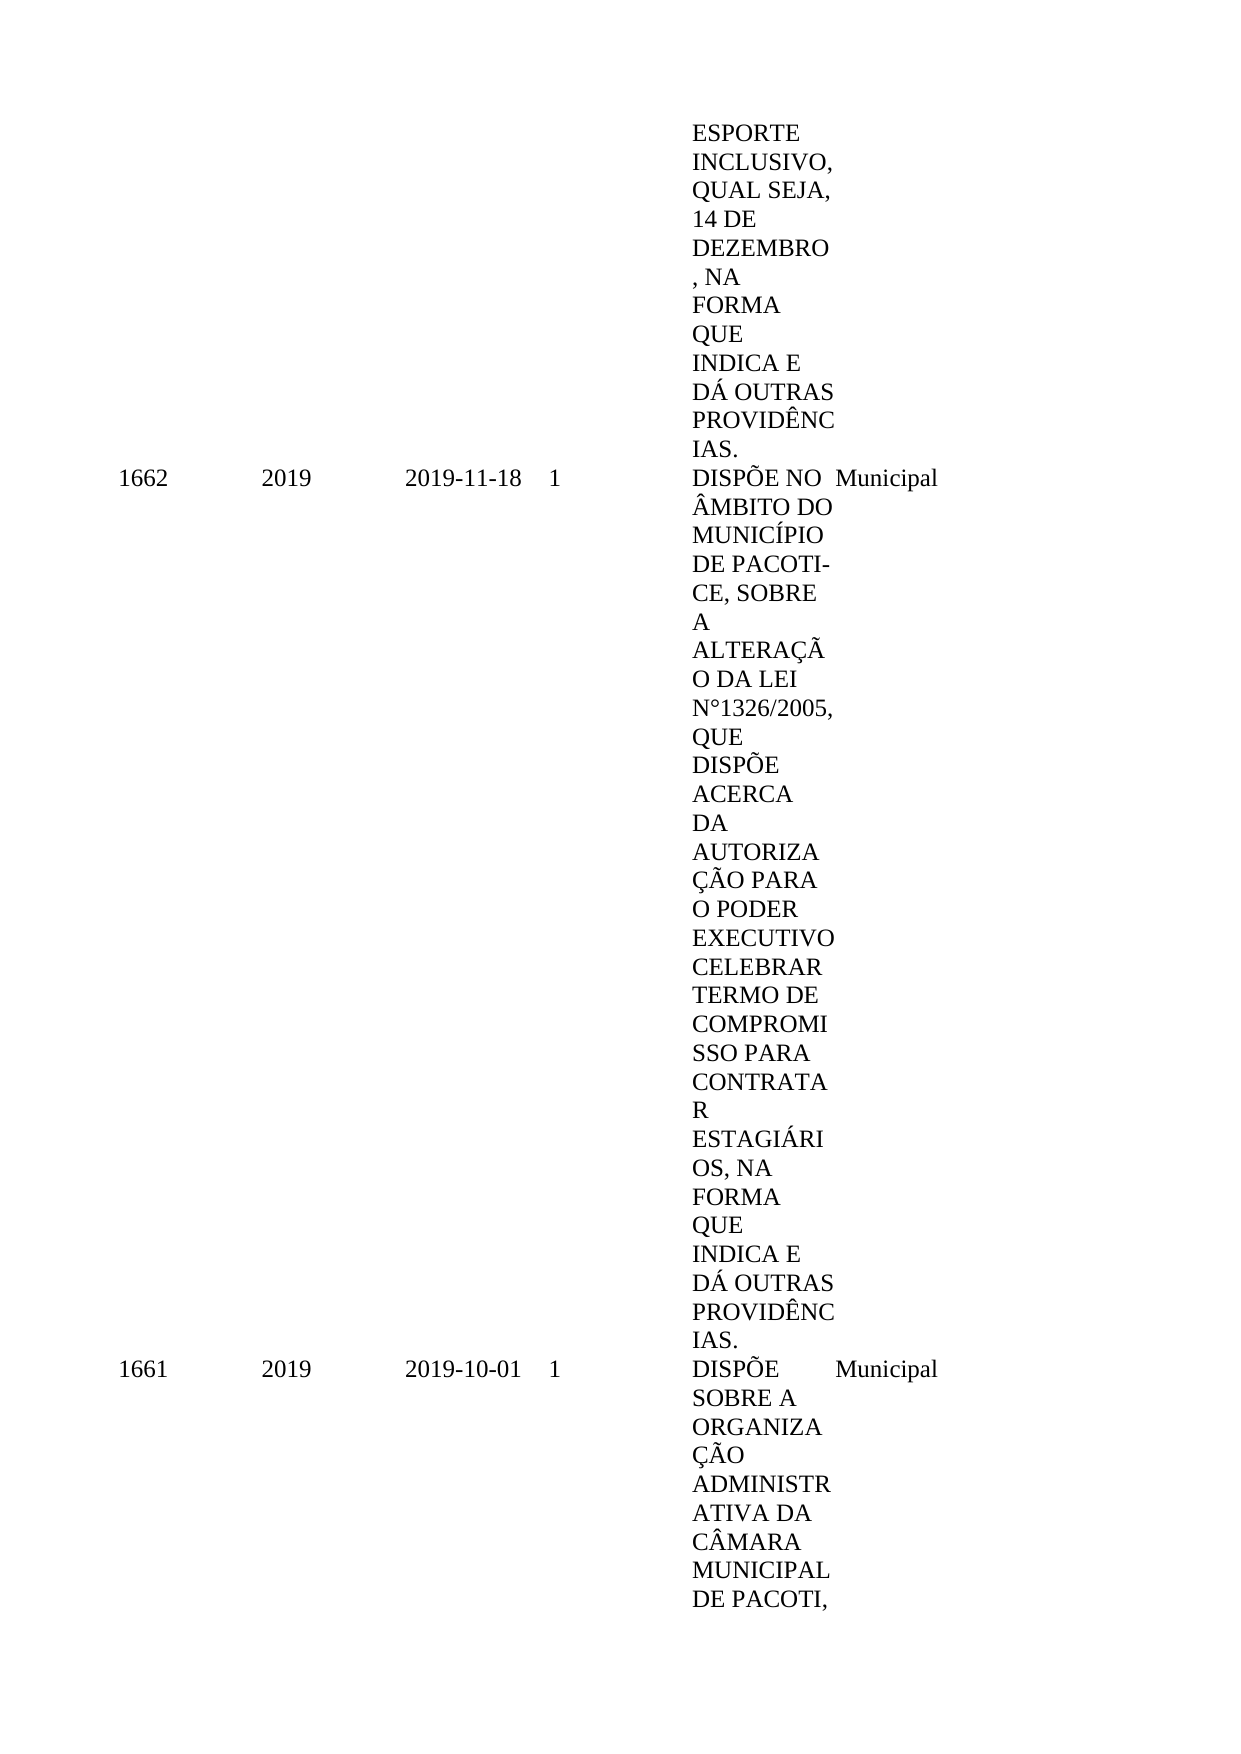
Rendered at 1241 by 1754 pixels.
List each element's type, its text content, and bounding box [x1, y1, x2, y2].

table_cell 1662 [118, 463, 261, 1354]
table_cell [835, 118, 979, 463]
table_cell 2019 [261, 1354, 405, 1613]
table_cell 2019 [261, 463, 405, 1354]
table_cell 2019-10-01 [405, 1354, 548, 1613]
table_cell Municipal [835, 1354, 979, 1613]
table_cell DISPÕE NO ÂMBITO DO MUNICÍPIO DE PACOTI-CE, SOBRE A ALTERAÇÃO DA LEI N°1326/2005, QUE DISPÕE ACERCA DA AUTORIZAÇÃO PARA O PODER EXECUTIVO CELEBRAR TERMO DE COMPROMISSO PARA CONTRATAR ESTAGIÁRIOS, NA FORMA QUE INDICA E DÁ OUTRAS PROVIDÊNCIAS. [692, 463, 835, 1354]
table_cell 1 [548, 463, 692, 1354]
table_cell [979, 118, 1122, 463]
table_cell 2019-11-18 [405, 463, 548, 1354]
table_cell Municipal [835, 463, 979, 1354]
table_cell [979, 463, 1122, 1354]
table_cell [261, 118, 405, 463]
table_cell DISPÕE SOBRE A ORGANIZAÇÃO ADMINISTRATIVA DA CÂMARA MUNICIPAL DE PACOTI, [692, 1354, 835, 1613]
table_cell 1 [548, 1354, 692, 1613]
table_cell 1661 [118, 1354, 261, 1613]
table_cell [979, 1354, 1122, 1613]
table_cell [405, 118, 548, 463]
table_cell [118, 118, 261, 463]
table_cell [548, 118, 692, 463]
table_cell ESPORTE INCLUSIVO, QUAL SEJA, 14 DE DEZEMBRO, NA FORMA QUE INDICA E DÁ OUTRAS PROVIDÊNCIAS. [692, 118, 835, 463]
